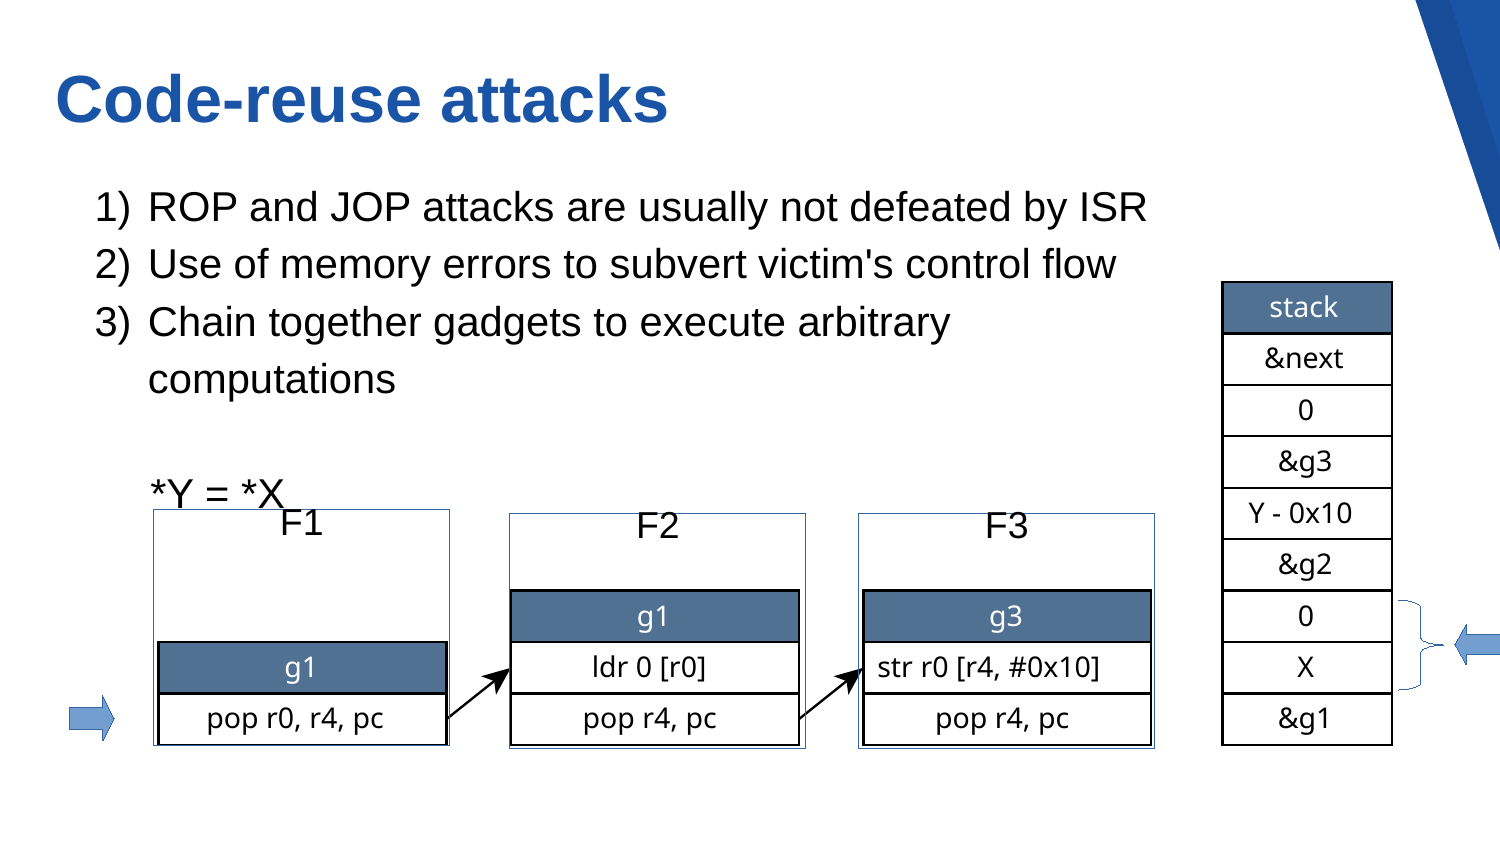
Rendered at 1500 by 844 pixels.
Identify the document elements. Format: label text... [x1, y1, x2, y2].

text_box F1 [153, 509, 450, 746]
text_box F3 [858, 513, 1155, 749]
picture [153, 276, 1398, 749]
text_box [69, 695, 115, 741]
title Code-reuse attacks [40, 83, 867, 151]
list ROP and JOP attacks are usually not defeated by ISR Use of memory errors to subvert victim's control flow Chain together gadgets to execute arbitrary computations *Y = *X [61, 157, 1202, 425]
text_box F2 [509, 513, 806, 749]
text_box [1454, 624, 1500, 665]
